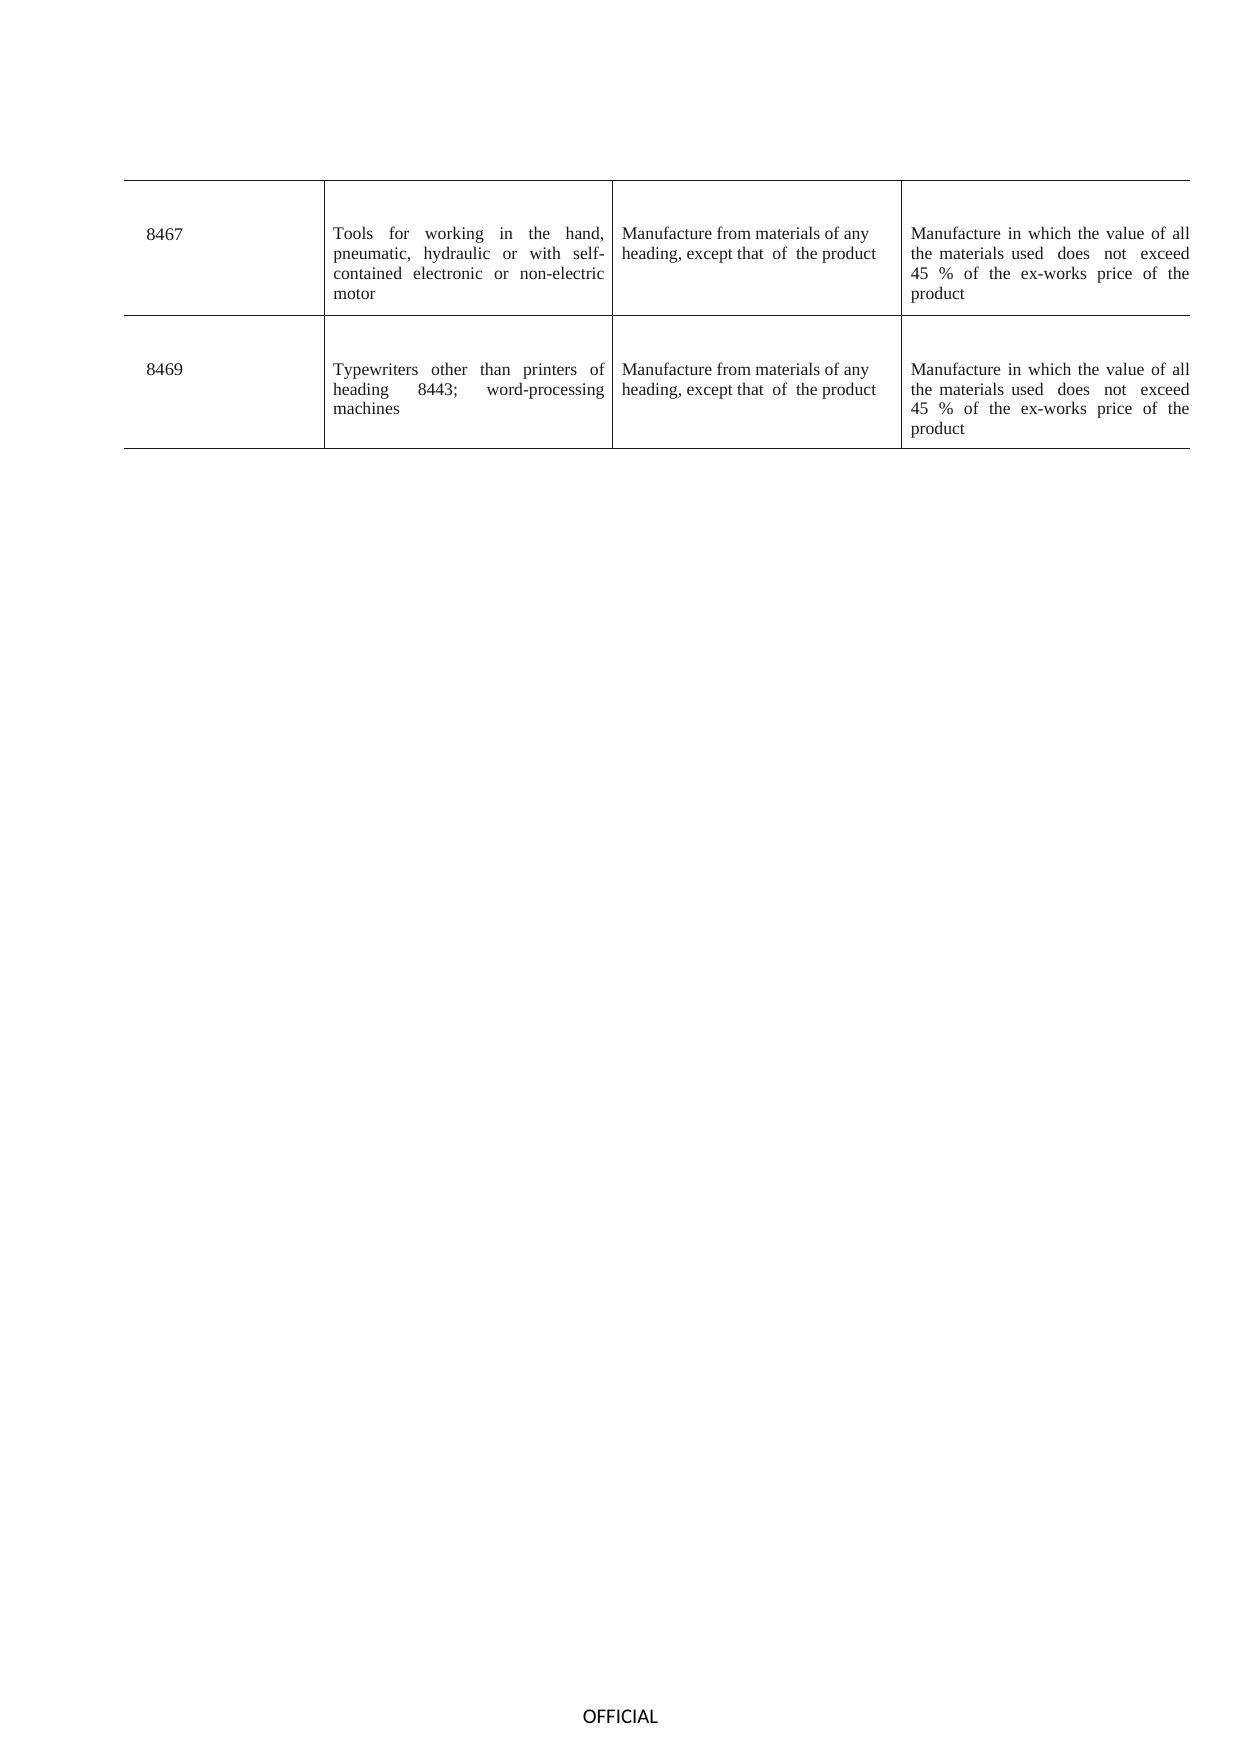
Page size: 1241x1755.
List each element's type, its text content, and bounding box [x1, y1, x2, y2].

table_cell Manufacture in which the value of all the materials used does not exceed 45 % of the ex-works price of the product [902, 316, 1190, 448]
table_cell Manufacture from materials of any heading, except that of the product [613, 181, 901, 315]
table_cell Typewriters other than printers of heading 8443; word-processing machines [325, 316, 612, 448]
table_cell Manufacture in which the value of all the materials used does not exceed 45 % of the ex-works price of the product [902, 181, 1190, 315]
table_cell 8469 [124, 316, 324, 448]
table_cell Manufacture from materials of any heading, except that of the product [613, 316, 901, 448]
table_cell 8467 [124, 181, 324, 315]
table_cell Tools for working in the hand, pneumatic, hydraulic or with self- contained electronic or non-electric motor [325, 181, 612, 315]
